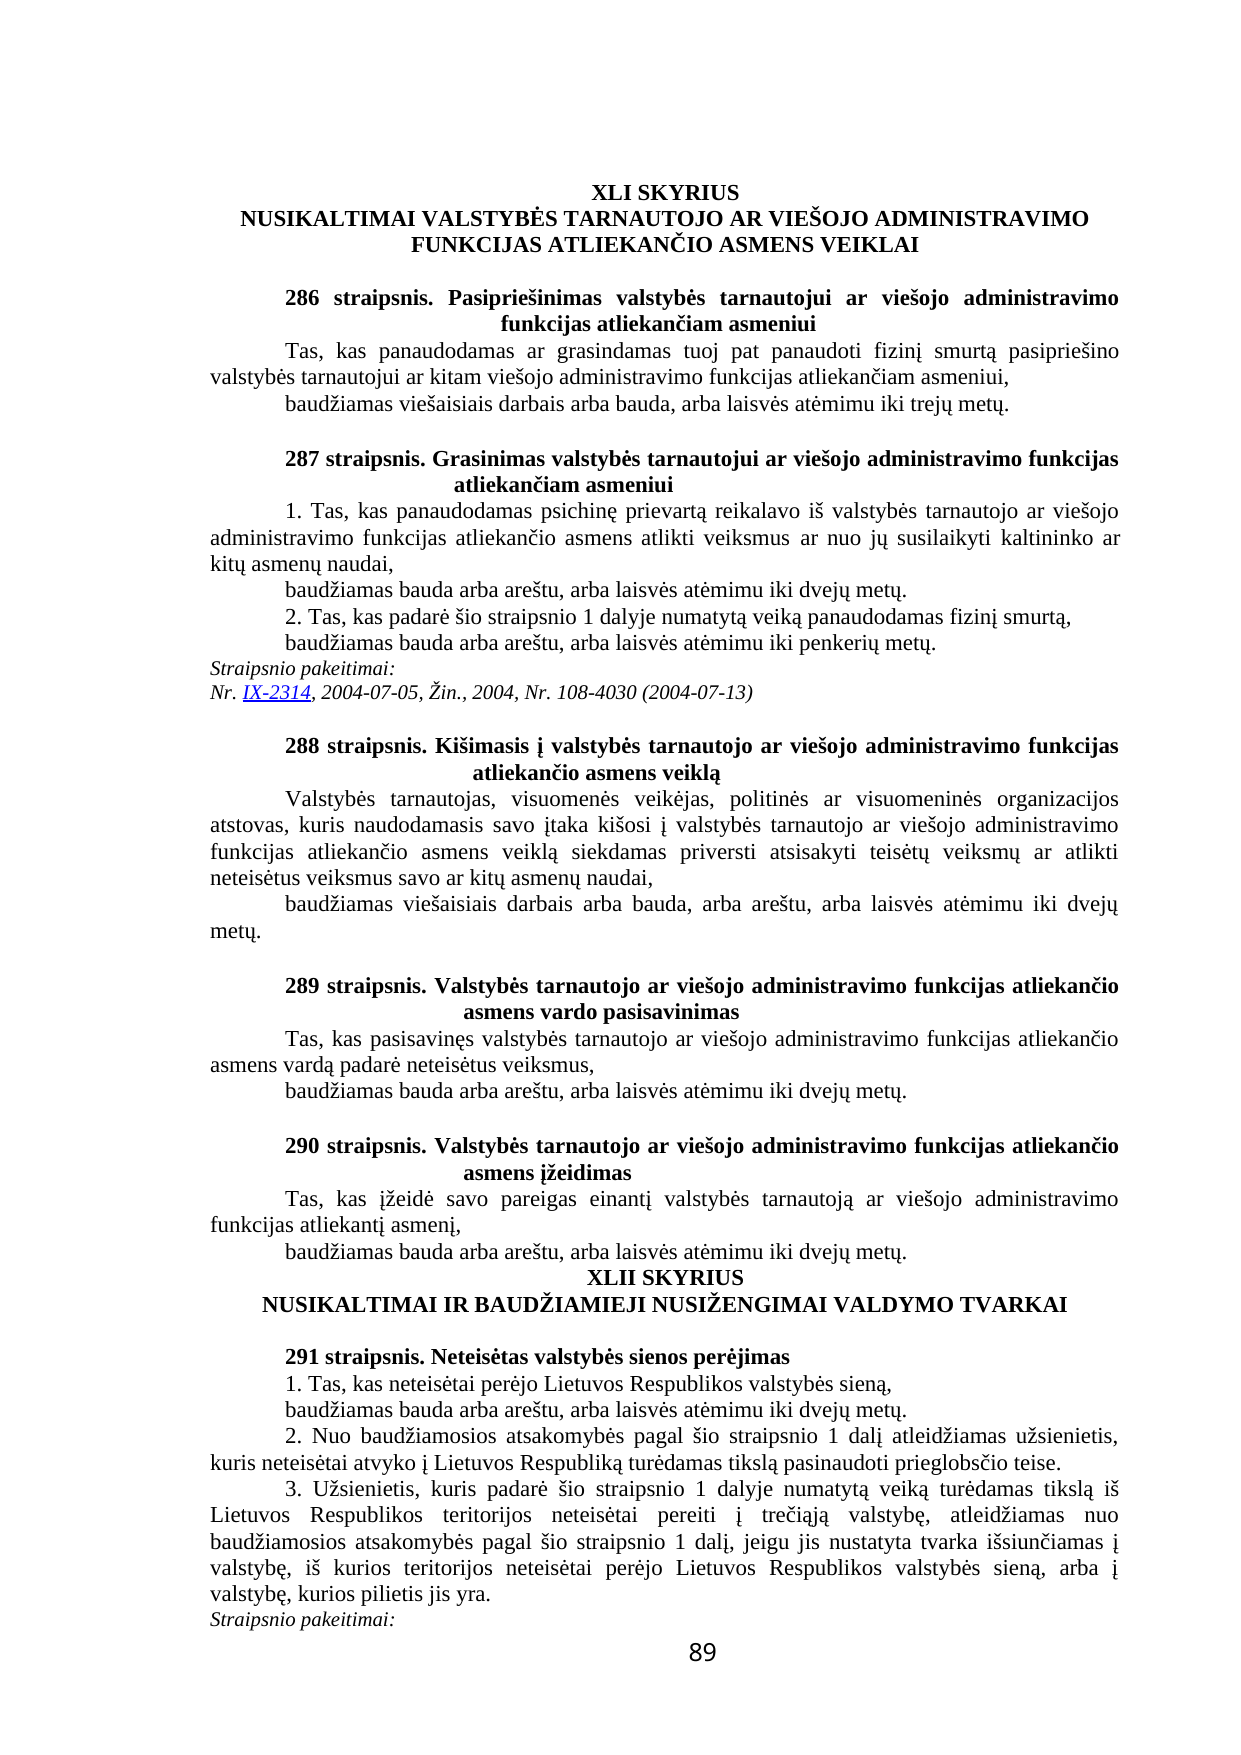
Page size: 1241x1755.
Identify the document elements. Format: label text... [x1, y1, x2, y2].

text 1. Tas, kas neteisėtai perėjo Lietuvos Respublikos valstybės sieną, [210, 1370, 1120, 1396]
text 286 straipsnis. Pasipriešinimas valstybės tarnautojui ar viešojo administravimo funkcijas atliekančiam asmeniui [285, 284, 1120, 337]
text baudžiamas bauda arba areštu, arba laisvės atėmimu iki dvejų metų. [210, 576, 1120, 603]
text 290 straipsnis. Valstybės tarnautojo ar viešojo administravimo funkcijas atliekančio asmens įžeidimas [285, 1132, 1120, 1185]
text Valstybės tarnautojas, visuomenės veikėjas, politinės ar visuomeninės organizacijos atstovas, kuris naudodamasis savo įtaka kišosi į valstybės tarnautojo ar viešojo administravimo funkcijas atliekančio asmens veiklą siekdamas priversti atsisakyti teisėtų veiksmų ar atlikti neteisėtus veiksmus savo ar kitų asmenų naudai, [210, 785, 1120, 891]
text 289 straipsnis. Valstybės tarnautojo ar viešojo administravimo funkcijas atliekančio asmens vardo pasisavinimas [285, 972, 1120, 1025]
text baudžiamas bauda arba areštu, arba laisvės atėmimu iki penkerių metų. [210, 629, 1120, 656]
text Tas, kas įžeidė savo pareigas einantį valstybės tarnautoją ar viešojo administravimo funkcijas atliekantį asmenį, [210, 1185, 1120, 1238]
text 288 straipsnis. Kišimasis į valstybės tarnautojo ar viešojo administravimo funkcijas atliekančio asmens veiklą [285, 732, 1120, 785]
text 3. Užsienietis, kuris padarė šio straipsnio 1 dalyje numatytą veiką turėdamas tikslą iš Lietuvos Respublikos teritorijos neteisėtai pereiti į trečiąją valstybę, atleidžiamas nuo baudžiamosios atsakomybės pagal šio straipsnio 1 dalį, jeigu jis nustatyta tvarka išsiunčiamas į valstybę, iš kurios teritorijos neteisėtai perėjo Lietuvos Respublikos valstybės sieną, arba į valstybę, kurios pilietis jis yra. [210, 1475, 1120, 1607]
text baudžiamas bauda arba areštu, arba laisvės atėmimu iki dvejų metų. [210, 1077, 1120, 1104]
text Straipsnio pakeitimai: [210, 1607, 1120, 1631]
text 1. Tas, kas panaudodamas psichinę prievartą reikalavo iš valstybės tarnautojo ar viešojo administravimo funkcijas atliekančio asmens atlikti veiksmus ar nuo jų susilaikyti kaltininko ar kitų asmenų naudai, [210, 497, 1120, 576]
text Tas, kas pasisavinęs valstybės tarnautojo ar viešojo administravimo funkcijas atliekančio asmens vardą padarė neteisėtus veiksmus, [210, 1025, 1120, 1077]
text 2. Tas, kas padarė šio straipsnio 1 dalyje numatytą veiką panaudodamas fizinį smurtą, [210, 603, 1120, 629]
text NUSIKALTIMAI IR BAUDŽIAMIEJI NUSIŽENGIMAI VALDYMO TVARKAI [210, 1291, 1120, 1317]
text XLI SKYRIUS [210, 179, 1120, 205]
subtitle XLII SKYRIUS [210, 1264, 1120, 1291]
text Straipsnio pakeitimai: [210, 656, 1120, 679]
text baudžiamas bauda arba areštu, arba laisvės atėmimu iki dvejų metų. [210, 1396, 1120, 1422]
text baudžiamas viešaisiais darbais arba bauda, arba areštu, arba laisvės atėmimu iki dvejų metų. [210, 891, 1120, 943]
text 291 straipsnis. Neteisėtas valstybės sienos perėjimas [210, 1343, 1120, 1370]
text Tas, kas panaudodamas ar grasindamas tuoj pat panaudoti fizinį smurtą pasipriešino valstybės tarnautojui ar kitam viešojo administravimo funkcijas atliekančiam asmeniui, [210, 337, 1120, 389]
text NUSIKALTIMAI VALSTYBĖS TARNAUTOJO AR VIEŠOJO ADMINISTRAVIMO FUNKCIJAS ATLIEKANČIO ASMENS VEIKLAI [210, 205, 1120, 258]
text 287 straipsnis. Grasinimas valstybės tarnautojui ar viešojo administravimo funkcijas atliekančiam asmeniui [285, 445, 1120, 497]
text 2. Nuo baudžiamosios atsakomybės pagal šio straipsnio 1 dalį atleidžiamas užsienietis, kuris neteisėtai atvyko į Lietuvos Respubliką turėdamas tikslą pasinaudoti prieglobsčio teise. [210, 1422, 1120, 1475]
text Nr. IX-2314, 2004-07-05, Žin., 2004, Nr. 108-4030 (2004-07-13) [210, 679, 1120, 704]
text baudžiamas viešaisiais darbais arba bauda, arba laisvės atėmimu iki trejų metų. [210, 389, 1120, 416]
text baudžiamas bauda arba areštu, arba laisvės atėmimu iki dvejų metų. [210, 1238, 1120, 1264]
